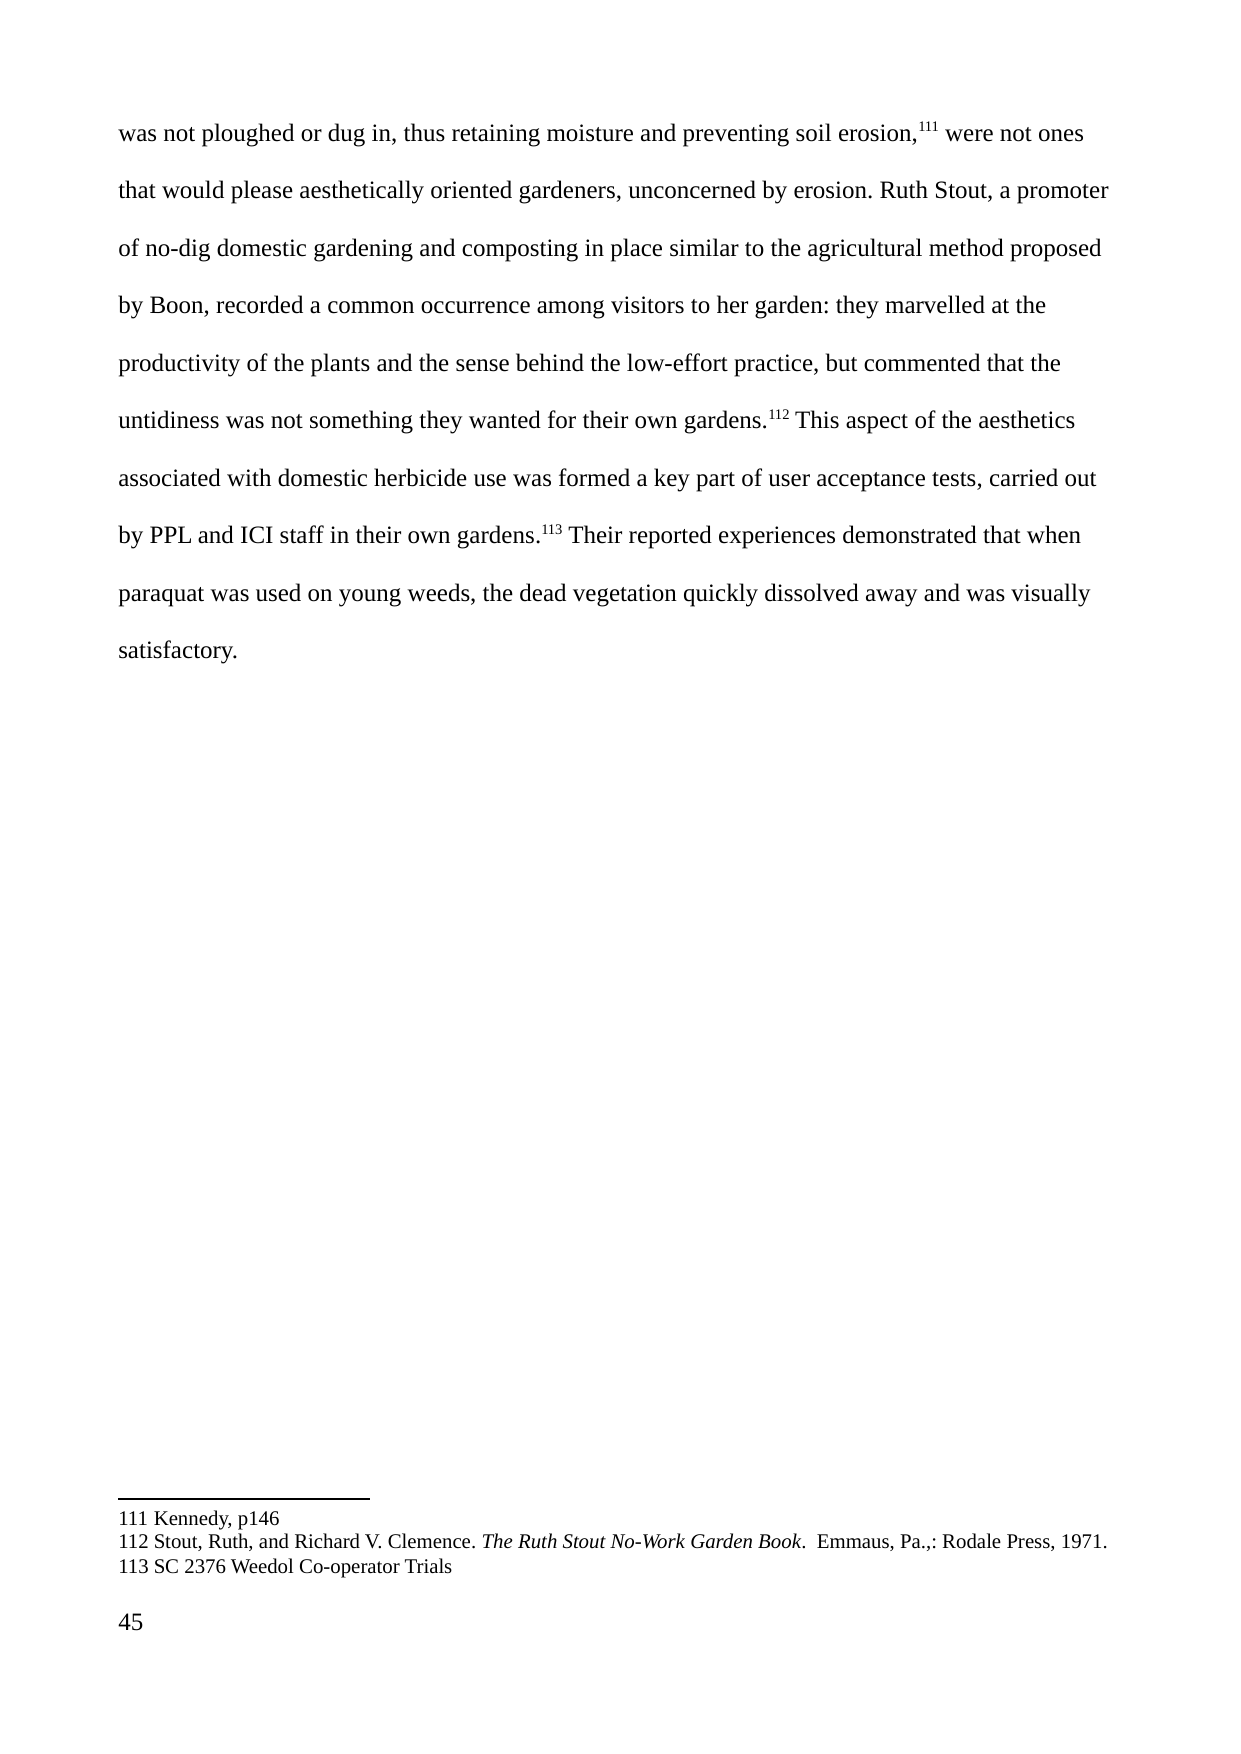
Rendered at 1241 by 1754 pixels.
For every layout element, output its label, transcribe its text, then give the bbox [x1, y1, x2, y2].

text was not ploughed or dug in, thus retaining moisture and preventing soil erosion, were not ones that would please aesthetically oriented gardeners, unconcerned by erosion. Ruth Stout, a promoter of no-dig domestic gardening and composting in place similar to the agricultural method proposed by Boon, recorded a common occurrence among visitors to her garden: they marvelled at the productivity of the plants and the sense behind the low-effort practice, but commented that the untidiness was not something they wanted for their own gardens. This aspect of the aesthetics associated with domestic herbicide use was formed a key part of user acceptance tests, carried out by PPL and ICI staff in their own gardens. Their reported experiences demonstrated that when paraquat was used on young weeds, the dead vegetation quickly dissolved away and was visually satisfactory. [118, 118, 1122, 664]
text Stout, Ruth, and Richard V. Clemence. The Ruth Stout No-Work Garden Book. Emmaus, Pa.,: Rodale Press, 1971. [118, 1529, 1122, 1553]
text Kennedy, p146 [118, 1505, 1122, 1529]
text SC 2376 Weedol Co-operator Trials [118, 1553, 1122, 1578]
